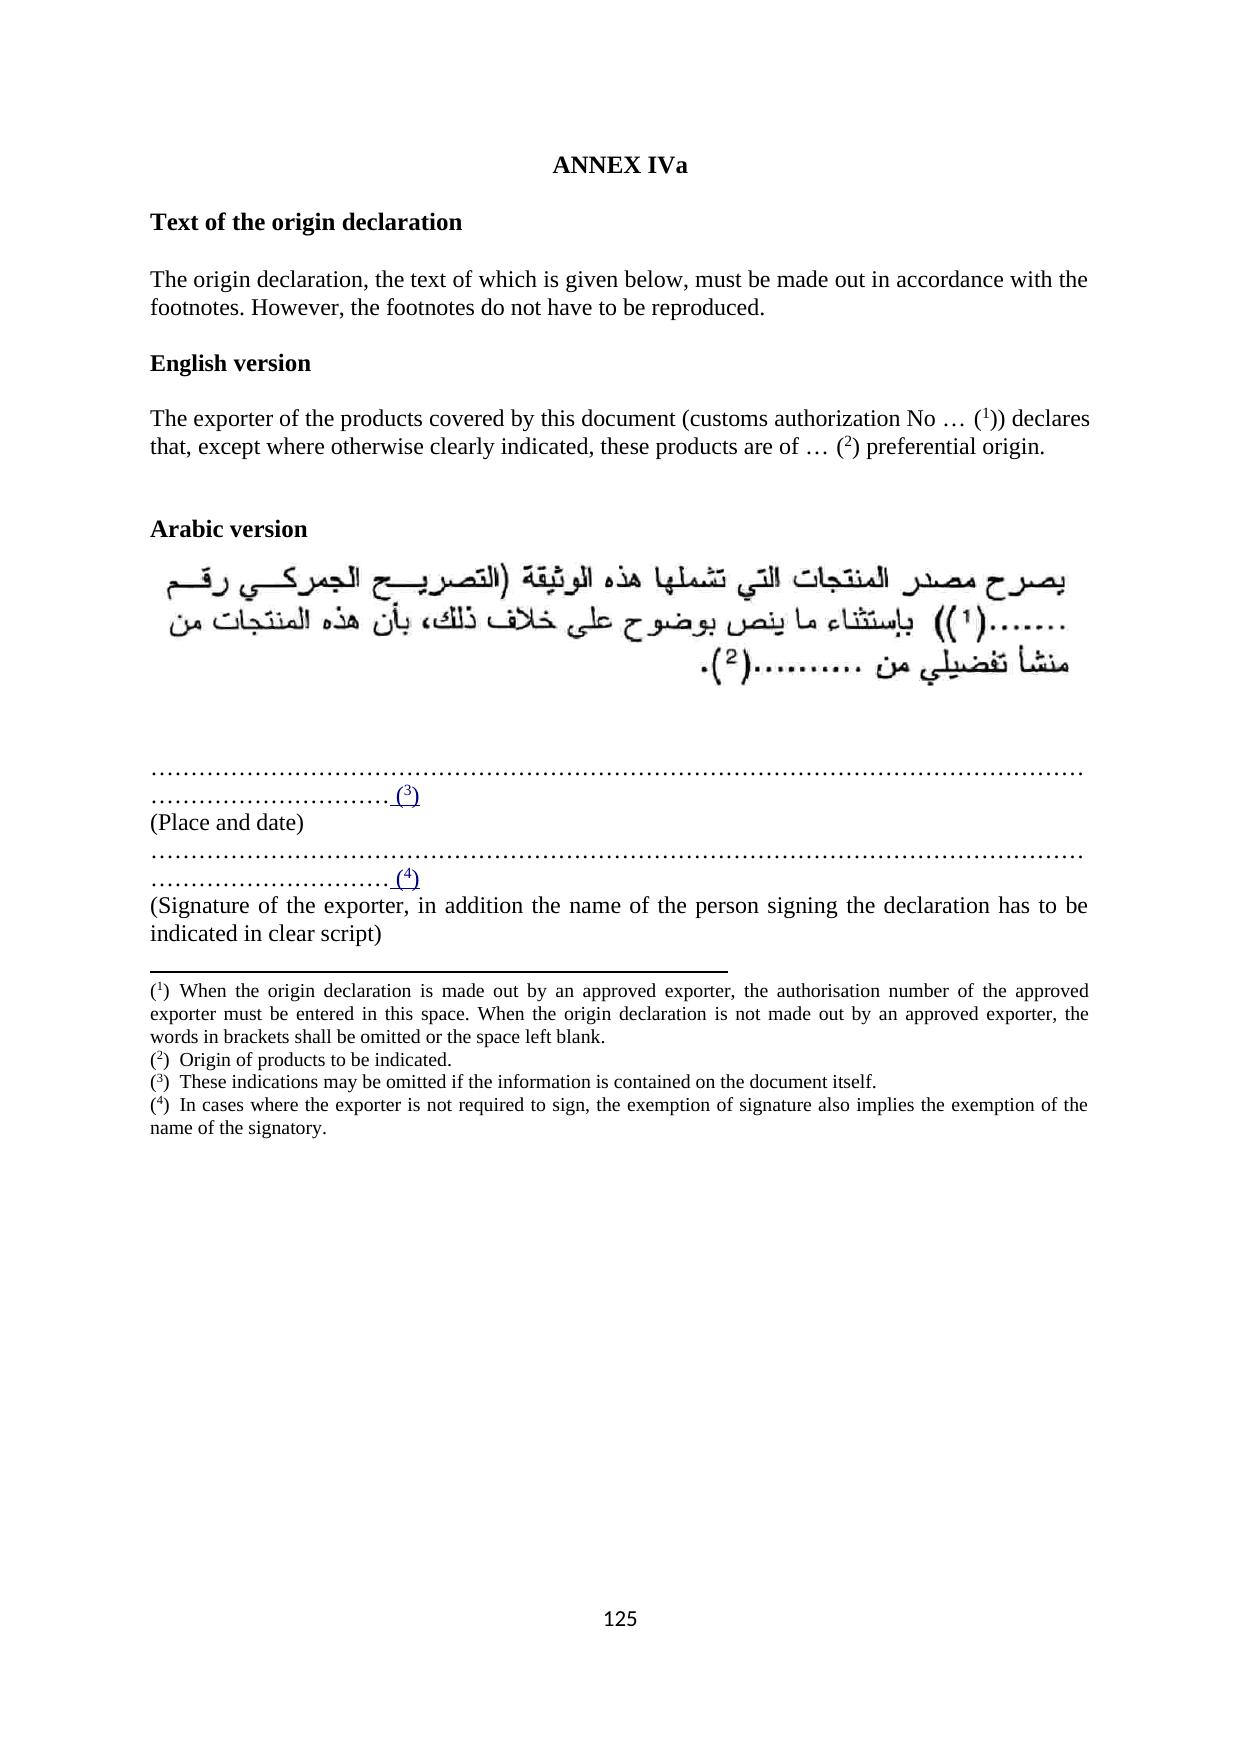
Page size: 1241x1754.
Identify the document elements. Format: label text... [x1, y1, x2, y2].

text ANNEX IVa [150, 150, 1090, 179]
text (3) These indications may be omitted if the information is contained on the document itself. [150, 1071, 1090, 1093]
text The origin declaration, the text of which is given below, must be made out in accordance with the footnotes. However, the footnotes do not have to be reproduced. [150, 265, 1090, 320]
text Arabic version [150, 514, 1090, 543]
text (2) Origin of products to be indicated. [150, 1048, 1090, 1071]
text ………………………………………………………………………………………………………………………………… (4) [150, 836, 1090, 891]
text (4) In cases where the exporter is not required to sign, the exemption of signature also implies the exemption of the name of the signatory. [150, 1093, 1090, 1139]
text (Signature of the exporter, in addition the name of the person signing the declaration has to be indicated in clear script) [150, 891, 1090, 946]
text Text of the origin declaration [150, 207, 1090, 236]
text English version [150, 348, 1090, 377]
text (1) When the origin declaration is made out by an approved exporter, the authorisation number of the approved exporter must be entered in this space. When the origin declaration is not made out by an approved exporter, the words in brackets shall be omitted or the space left blank. [150, 979, 1090, 1048]
text ………………………………………………………………………………………………………………………………… (3) [150, 753, 1090, 808]
text (Place and date) [150, 808, 1090, 836]
text The exporter of the products covered by this document (customs authorization No … (1)) declares that, except where otherwise clearly indicated, these products are of … (2) preferential origin. [150, 404, 1090, 459]
